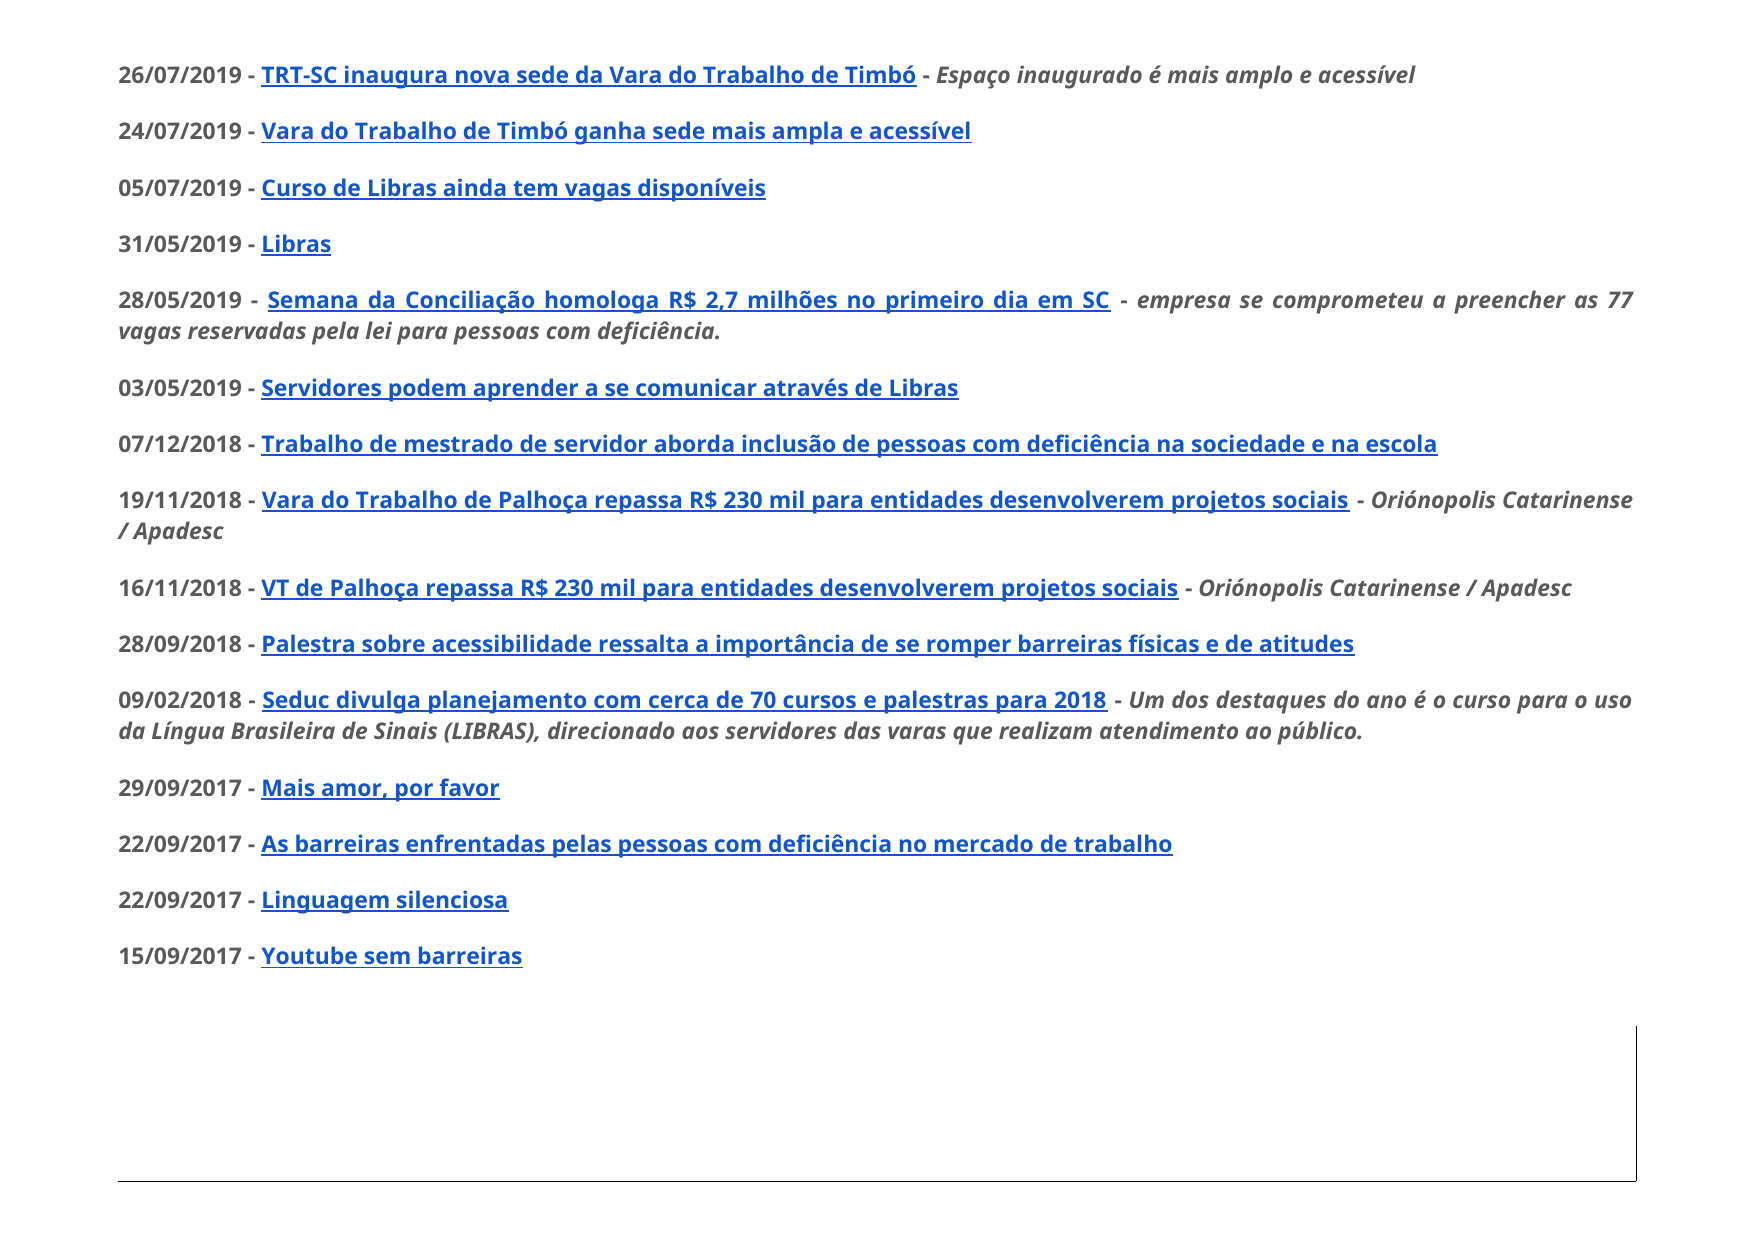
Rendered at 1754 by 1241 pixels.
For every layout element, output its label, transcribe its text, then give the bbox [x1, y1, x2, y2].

text 22/09/2017 - Linguagem silenciosa [118, 884, 1636, 915]
text 09/02/2018 - Seduc divulga planejamento com cerca de 70 cursos e palestras para 2018 - Um dos destaques do ano é o curso para o uso da Língua Brasileira de Sinais (LIBRAS), direcionado aos servidores das varas que realizam atendimento ao público. [118, 684, 1636, 746]
text 15/09/2017 - Youtube sem barreiras [118, 940, 1636, 971]
text 16/11/2018 - VT de Palhoça repassa R$ 230 mil para entidades desenvolverem projetos sociais - Oriónopolis Catarinense / Apadesc [118, 571, 1636, 603]
text 24/07/2019 - Vara do Trabalho de Timbó ganha sede mais ampla e acessível [118, 115, 1636, 146]
text 07/12/2018 - Trabalho de mestrado de servidor aborda inclusão de pessoas com deficiência na sociedade e na escola [118, 428, 1636, 459]
text 31/05/2019 - Libras [118, 228, 1636, 259]
text 28/09/2018 - Palestra sobre acessibilidade ressalta a importância de se romper barreiras físicas e de atitudes [118, 628, 1636, 659]
text 19/11/2018 - Vara do Trabalho de Palhoça repassa R$ 230 mil para entidades desenvolverem projetos sociais - Oriónopolis Catarinense / Apadesc [118, 484, 1636, 546]
text 05/07/2019 - Curso de Libras ainda tem vagas disponíveis [118, 171, 1636, 203]
text 03/05/2019 - Servidores podem aprender a se comunicar através de Libras [118, 371, 1636, 403]
text 26/07/2019 - TRT-SC inaugura nova sede da Vara do Trabalho de Timbó - Espaço inaugurado é mais amplo e acessível [118, 59, 1636, 90]
text 22/09/2017 - As barreiras enfrentadas pelas pessoas com deficiência no mercado de trabalho [118, 828, 1636, 859]
text 28/05/2019 - Semana da Conciliação homologa R$ 2,7 milhões no primeiro dia em SC - empresa se comprometeu a preencher as 77 vagas reservadas pela lei para pessoas com deficiência. [118, 284, 1636, 346]
text 29/09/2017 - Mais amor, por favor [118, 771, 1636, 803]
